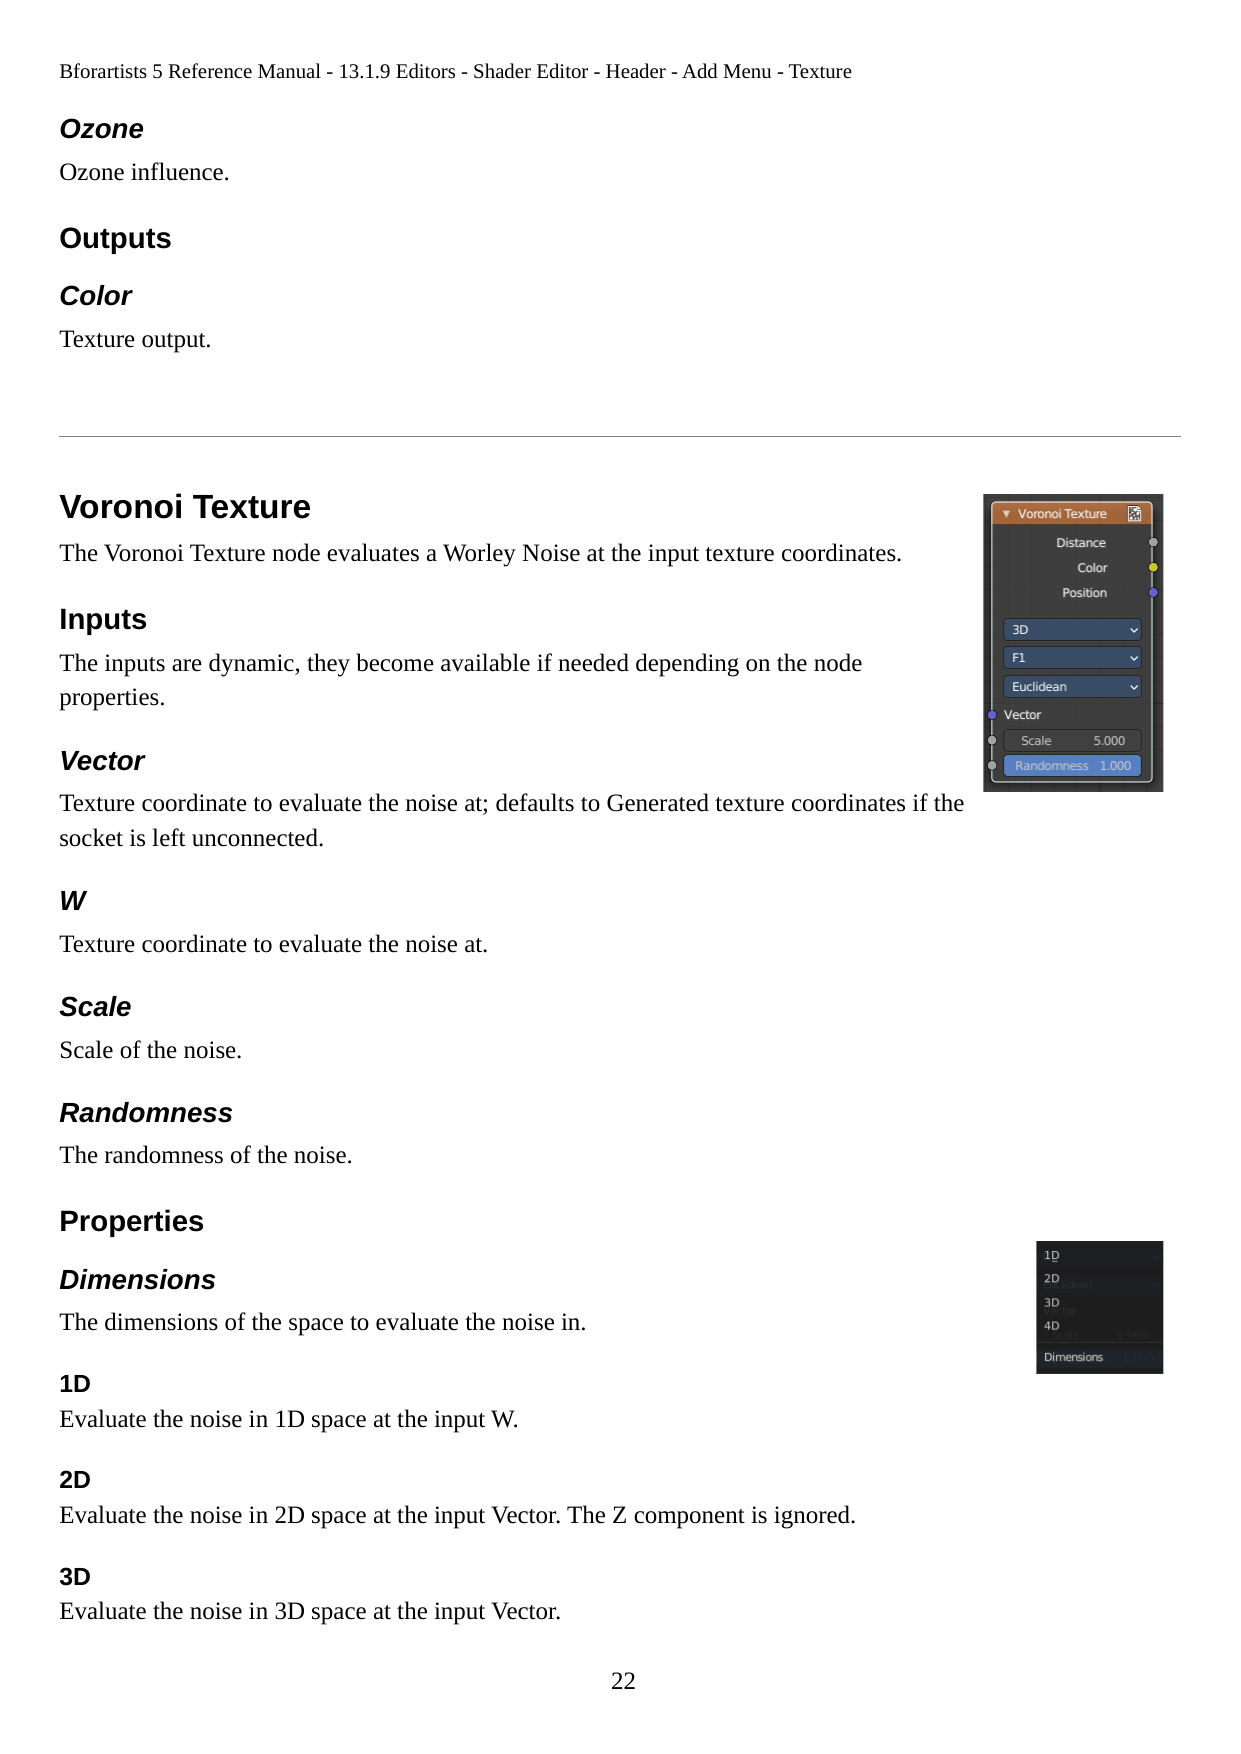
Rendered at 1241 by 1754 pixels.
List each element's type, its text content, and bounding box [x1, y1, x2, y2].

text The inputs are dynamic, they become available if needed depending on the node properties. [59, 648, 983, 711]
subtitle 1D [59, 1369, 1181, 1397]
text Texture output. [59, 324, 1181, 352]
text Ozone influence. [59, 157, 1181, 186]
subtitle 2D [59, 1465, 1181, 1494]
subtitle Color [59, 279, 1181, 311]
subtitle Inputs [59, 602, 983, 635]
text Evaluate the noise in 3D space at the input Vector. [59, 1596, 1181, 1625]
text Texture coordinate to evaluate the noise at. [59, 929, 1181, 957]
text Evaluate the noise in 2D space at the input Vector. The Z component is ignored. [59, 1500, 1181, 1529]
subtitle Randomness [59, 1096, 1181, 1128]
subtitle Ozone [59, 113, 1181, 144]
text The Voronoi Texture node evaluates a Worley Noise at the input texture coordinates. [59, 538, 983, 567]
subtitle W [59, 884, 1181, 916]
subtitle [1164, 744, 1181, 776]
subtitle 3D [59, 1562, 1181, 1590]
picture [983, 494, 1164, 792]
subtitle Voronoi Texture [59, 487, 1181, 526]
text The randomness of the noise. [59, 1141, 1181, 1169]
subtitle [1164, 602, 1181, 635]
picture [1036, 1241, 1164, 1374]
text Texture coordinate to evaluate the noise at; defaults to Generated texture coordinates if the socket is left unconnected. [59, 788, 1181, 852]
subtitle Properties [59, 1204, 1181, 1238]
subtitle Outputs [59, 221, 1181, 254]
subtitle Vector [59, 744, 983, 776]
subtitle Scale [59, 990, 1181, 1022]
text Evaluate the noise in 1D space at the input W. [59, 1404, 1181, 1432]
text Scale of the noise. [59, 1035, 1181, 1063]
subtitle [1164, 1263, 1181, 1295]
subtitle Dimensions [59, 1263, 1036, 1295]
text The dimensions of the space to evaluate the noise in. [59, 1307, 1036, 1336]
